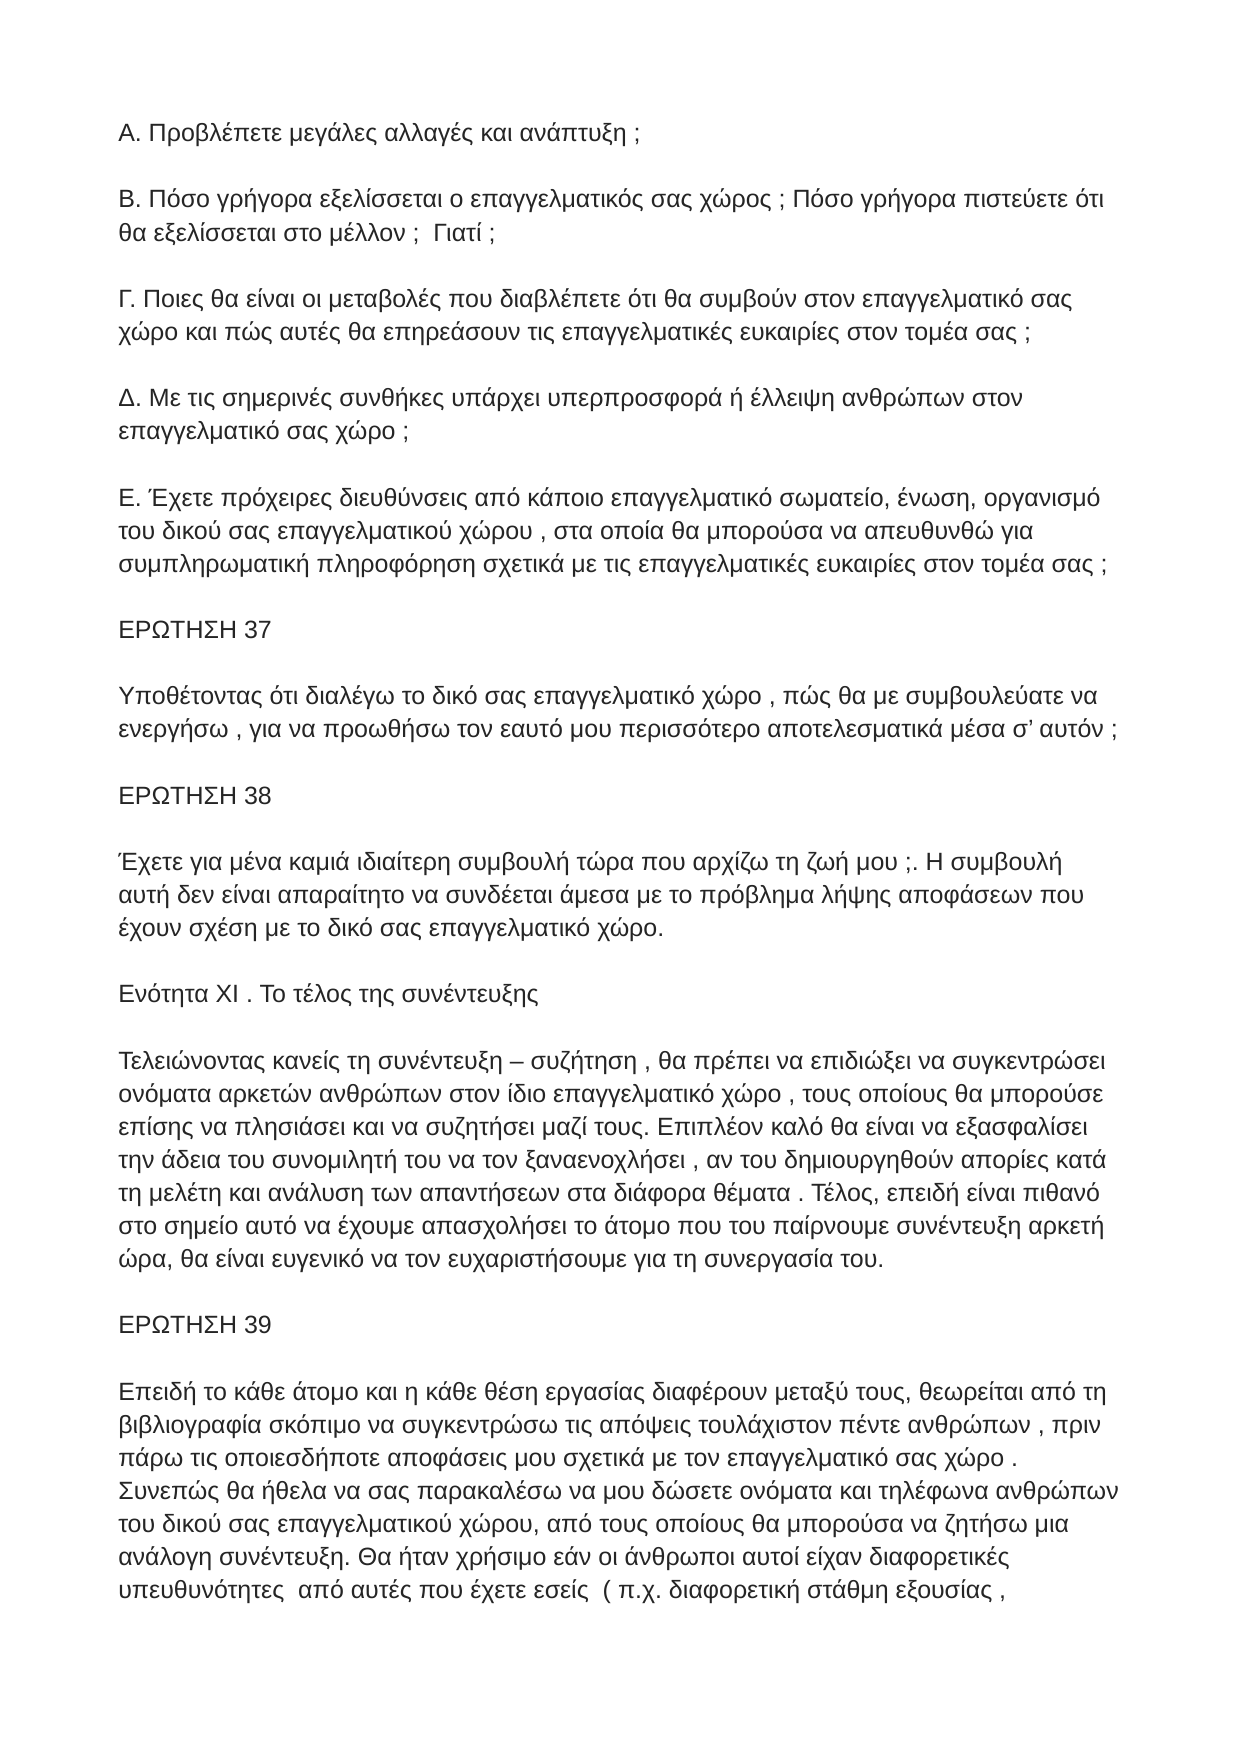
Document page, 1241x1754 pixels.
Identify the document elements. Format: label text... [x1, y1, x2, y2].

text Β. Πόσο γρήγορα εξελίσσεται ο επαγγελματικός σας χώρος ; Πόσο γρήγορα πιστεύετε ότι θα εξελίσσεται στο μέλλον ; Γιατί ; [118, 184, 1122, 246]
text Ε. Έχετε πρόχειρες διευθύνσεις από κάποιο επαγγελματικό σωματείο, ένωση, οργανισμό του δικού σας επαγγελματικού χώρου , στα οποία θα μπορούσα να απευθυνθώ για συμπληρωματική πληροφόρηση σχετικά με τις επαγγελματικές ευκαιρίες στον τομέα σας ; [118, 483, 1122, 577]
text Τελειώνοντας κανείς τη συνέντευξη – συζήτηση , θα πρέπει να επιδιώξει να συγκεντρώσει ονόματα αρκετών ανθρώπων στον ίδιο επαγγελματικό χώρο , τους οποίους θα μπορούσε επίσης να πλησιάσει και να συζητήσει μαζί τους. Επιπλέον καλό θα είναι να εξασφαλίσει την άδεια του συνομιλητή του να τον ξαναενοχλήσει , αν του δημιουργηθούν απορίες κατά τη μελέτη και ανάλυση των απαντήσεων στα διάφορα θέματα . Τέλος, επειδή είναι πιθανό στο σημείο αυτό να έχουμε απασχολήσει το άτομο που του παίρνουμε συνέντευξη αρκετή ώρα, θα είναι ευγενικό να τον ευχαριστήσουμε για τη συνεργασία του. [118, 1046, 1122, 1273]
text Υποθέτοντας ότι διαλέγω το δικό σας επαγγελματικό χώρο , πώς θα με συμβουλεύατε να ενεργήσω , για να προωθήσω τον εαυτό μου περισσότερο αποτελεσματικά μέσα σ’ αυτόν ; [118, 681, 1122, 743]
text Α. Προβλέπετε μεγάλες αλλαγές και ανάπτυξη ; [118, 118, 1122, 147]
text ΕΡΩΤΗΣΗ 38 [118, 781, 1122, 809]
text ΕΡΩΤΗΣΗ 37 [118, 615, 1122, 644]
text Γ. Ποιες θα είναι οι μεταβολές που διαβλέπετε ότι θα συμβούν στον επαγγελματικό σας χώρο και πώς αυτές θα επηρεάσουν τις επαγγελματικές ευκαιρίες στον τομέα σας ; [118, 284, 1122, 346]
text ΕΡΩΤΗΣΗ 39 [118, 1310, 1122, 1339]
text Έχετε για μένα καμιά ιδιαίτερη συμβουλή τώρα που αρχίζω τη ζωή μου ;. Η συμβουλή αυτή δεν είναι απαραίτητο να συνδέεται άμεσα με το πρόβλημα λήψης αποφάσεων που έχουν σχέση με το δικό σας επαγγελματικό χώρο. [118, 847, 1122, 942]
text Επειδή το κάθε άτομο και η κάθε θέση εργασίας διαφέρουν μεταξύ τους, θεωρείται από τη βιβλιογραφία σκόπιμο να συγκεντρώσω τις απόψεις τουλάχιστον πέντε ανθρώπων , πριν πάρω τις οποιεσδήποτε αποφάσεις μου σχετικά με τον επαγγελματικό σας χώρο . Συνεπώς θα ήθελα να σας παρακαλέσω να μου δώσετε ονόματα και τηλέφωνα ανθρώπων του δικού σας επαγγελματικού χώρου, από τους οποίους θα μπορούσα να ζητήσω μια ανάλογη συνέντευξη. Θα ήταν χρήσιμο εάν οι άνθρωποι αυτοί είχαν διαφορετικές υπευθυνότητες από αυτές που έχετε εσείς ( π.χ. διαφορετική στάθμη εξουσίας , [118, 1377, 1122, 1603]
text Δ. Με τις σημερινές συνθήκες υπάρχει υπερπροσφορά ή έλλειψη ανθρώπων στον επαγγελματικό σας χώρο ; [118, 383, 1122, 445]
text Ενότητα ΧΙ . Το τέλος της συνέντευξης [118, 979, 1122, 1008]
